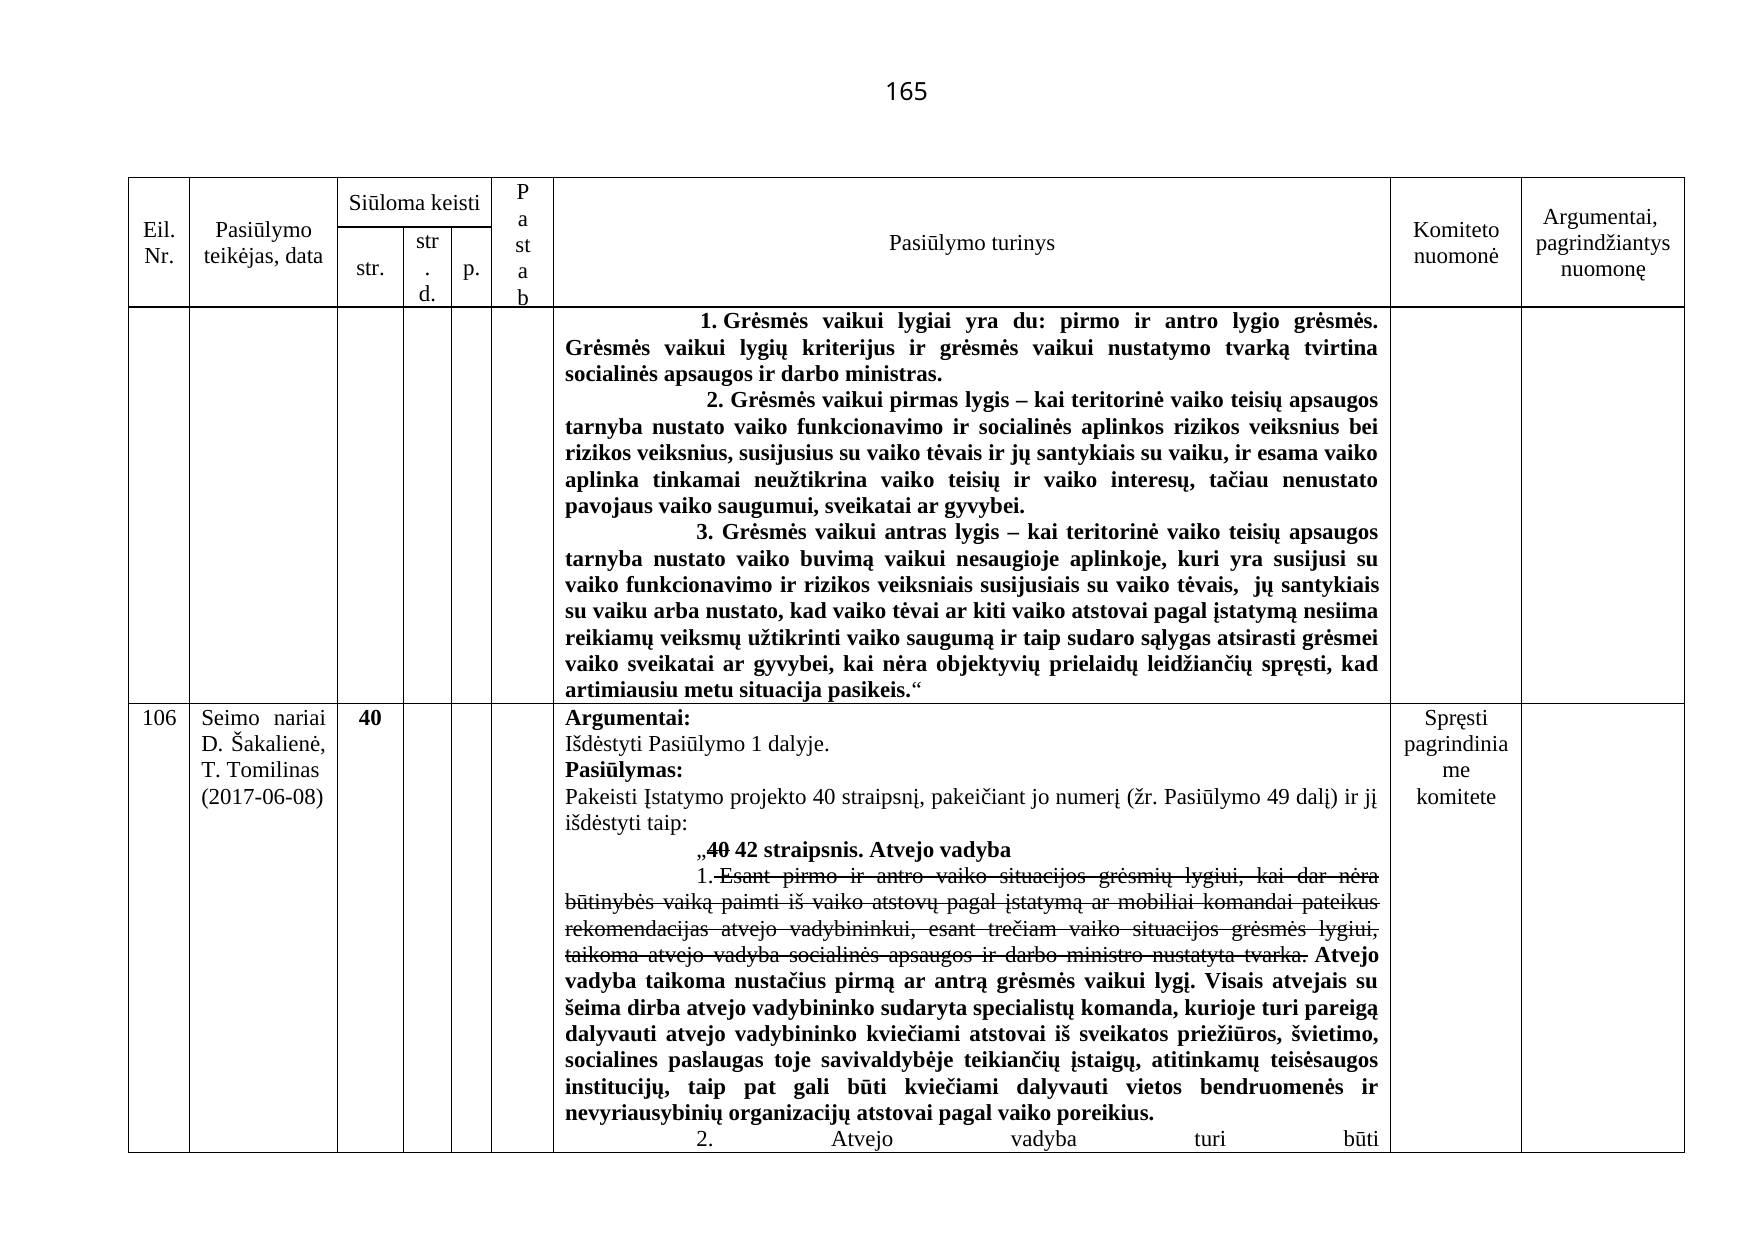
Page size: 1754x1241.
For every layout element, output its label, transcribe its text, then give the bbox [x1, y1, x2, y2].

table_header Siūloma keisti [338, 178, 491, 226]
table_cell 106 [129, 704, 189, 1152]
table_header Eil. Nr. [129, 178, 189, 306]
table_cell [452, 704, 491, 1152]
table_cell [1522, 308, 1684, 703]
table_cell [338, 308, 403, 703]
table_cell p. [452, 228, 491, 306]
table_cell str. d. [404, 228, 451, 306]
table_cell [129, 308, 189, 703]
table_header Argumentai, pagrindžiantys nuomonę [1522, 178, 1684, 306]
table_cell Argumentai: Išdėstyti Pasiūlymo 1 dalyje. Pasiūlymas: Pakeisti Įstatymo projekto 40 straipsnį, pakeičiant jo numerį (žr. Pasiūlymo 49 dalį) ir jį išdėstyti taip: „40 42 straipsnis. Atvejo vadyba 1. Esant pirmo ir antro vaiko situacijos grėsmių lygiui, kai dar nėra būtinybės vaiką paimti iš vaiko atstovų pagal įstatymą ar mobiliai komandai pateikus rekomendacijas atvejo vadybininkui, esant trečiam vaiko situacijos grėsmės lygiui, taikoma atvejo vadyba socialinės apsaugos ir darbo ministro nustatyta tvarka. Atvejo vadyba taikoma nustačius pirmą ar antrą grėsmės vaikui lygį. Visais atvejais su šeima dirba atvejo vadybininko sudaryta specialistų komanda, kurioje turi pareigą dalyvauti atvejo vadybininko kviečiami atstovai iš sveikatos priežiūros, švietimo, socialines paslaugas toje savivaldybėje teikiančių įstaigų, atitinkamų teisėsaugos institucijų, taip pat gali būti kviečiami dalyvauti vietos bendruomenės ir nevyriausybinių organizacijų atstovai pagal vaiko poreikius. 2. Atvejo vadyba turi būti [554, 704, 1390, 1152]
table_header Pasiūlymo turinys [554, 178, 1390, 306]
table_cell Spręsti pagrindiniame komitete [1391, 704, 1521, 1152]
table_cell Seimo nariai D. Šakalienė, T. Tomilinas (2017-06-08) [190, 704, 337, 1152]
table_header Komiteto nuomonė [1391, 178, 1521, 306]
table_cell 1. Grėsmės vaikui lygiai yra du: pirmo ir antro lygio grėsmės. Grėsmės vaikui lygių kriterijus ir grėsmės vaikui nustatymo tvarką tvirtina socialinės apsaugos ir darbo ministras. 2. Grėsmės vaikui pirmas lygis – kai teritorinė vaiko teisių apsaugos tarnyba nustato vaiko funkcionavimo ir socialinės aplinkos rizikos veiksnius bei rizikos veiksnius, susijusius su vaiko tėvais ir jų santykiais su vaiku, ir esama vaiko aplinka tinkamai neužtikrina vaiko teisių ir vaiko interesų, tačiau nenustato pavojaus vaiko saugumui, sveikatai ar gyvybei. 3. Grėsmės vaikui antras lygis – kai teritorinė vaiko teisių apsaugos tarnyba nustato vaiko buvimą vaikui nesaugioje aplinkoje, kuri yra susijusi su vaiko funkcionavimo ir rizikos veiksniais susijusiais su vaiko tėvais, jų santykiais su vaiku arba nustato, kad vaiko tėvai ar kiti vaiko atstovai pagal įstatymą nesiima reikiamų veiksmų užtikrinti vaiko saugumą ir taip sudaro sąlygas atsirasti grėsmei vaiko sveikatai ar gyvybei, kai nėra objektyvių prielaidų leidžiančių spręsti, kad artimiausiu metu situacija pasikeis.“ [554, 308, 1390, 703]
table_cell [1522, 704, 1684, 1152]
table_cell 40 [338, 704, 403, 1152]
table_cell [452, 308, 491, 703]
table_header Pastabos [492, 178, 553, 306]
table_header Pasiūlymo teikėjas, data [190, 178, 337, 306]
table_cell [492, 308, 553, 703]
table_cell str. [338, 228, 403, 306]
table_cell [1391, 308, 1521, 703]
table_cell [492, 704, 553, 1152]
table_cell [190, 308, 337, 703]
table_cell [404, 308, 451, 703]
table_cell [404, 704, 451, 1152]
